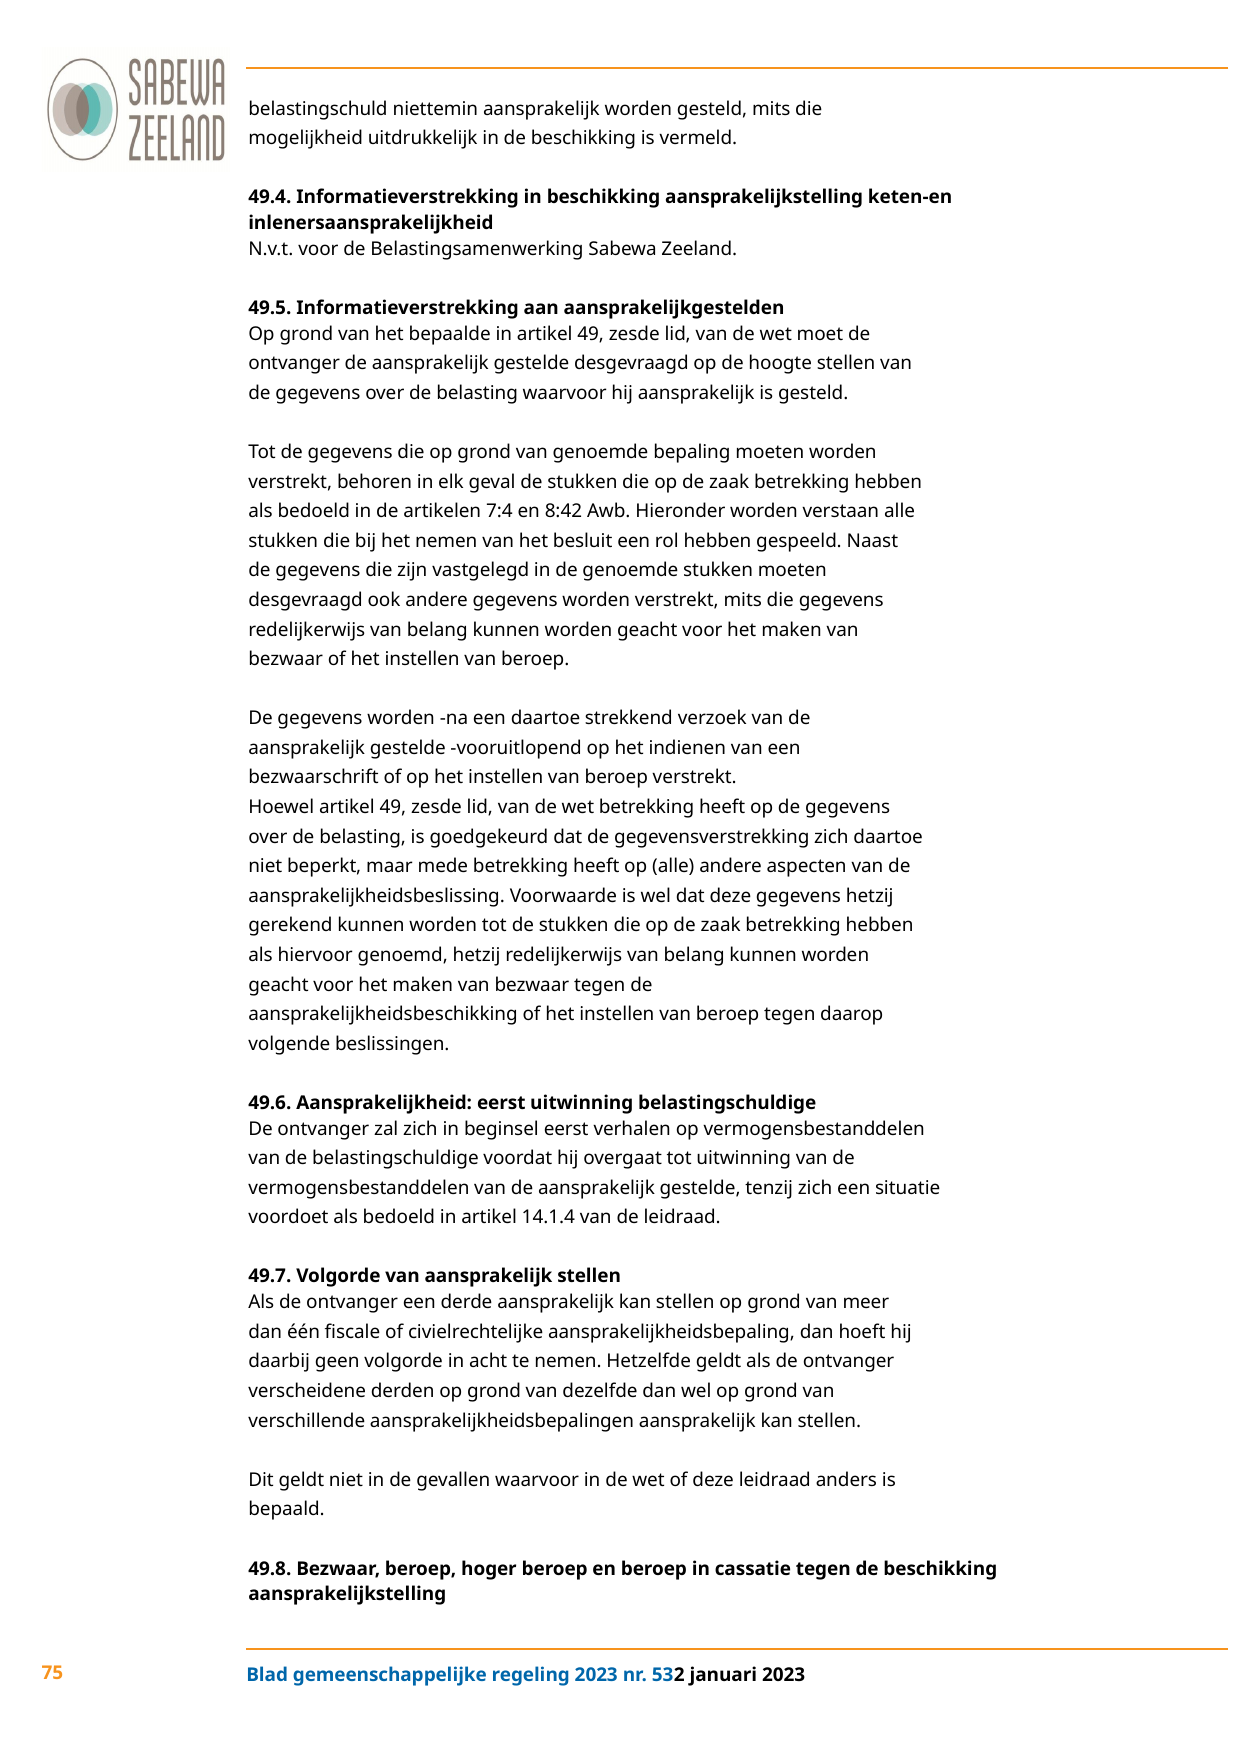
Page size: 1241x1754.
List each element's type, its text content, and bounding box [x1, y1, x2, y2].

text 49.8. Bezwaar, beroep, hoger beroep en beroep in cassatie tegen de beschikking aansprakelijkstelling [248, 1555, 1152, 1606]
text Dit geldt niet in de gevallen waarvoor in de wet of deze leidraad anders is [248, 1466, 1152, 1492]
picture [41, 47, 231, 172]
text verschillende aansprakelijkheidsbepalingen aansprakelijk kan stellen. [248, 1407, 1152, 1432]
text De gegevens worden -na een daartoe strekkend verzoek van de [248, 704, 1152, 730]
text Op grond van het bepaalde in artikel 49, zesde lid, van de wet moet de [248, 320, 1152, 346]
text 49.4. Informatieverstrekking in beschikking aansprakelijkstelling keten-en inlenersaansprakelijkheid [248, 183, 1152, 235]
text Hoewel artikel 49, zesde lid, van de wet betrekking heeft op de gegevens [248, 793, 1152, 819]
text bezwaarschrift of op het instellen van beroep verstrekt. [248, 764, 1152, 789]
text dan één fiscale of civielrechtelijke aansprakelijkheidsbepaling, dan hoeft hij [248, 1318, 1152, 1344]
text over de belasting, is goedgekeurd dat de gegevensverstrekking zich daartoe [248, 823, 1152, 848]
text bezwaar of het instellen van beroep. [248, 645, 1152, 671]
text de gegevens die zijn vastgelegd in de genoemde stukken moeten [248, 557, 1152, 582]
text volgende beslissingen. [248, 1030, 1152, 1056]
text desgevraagd ook andere gegevens worden verstrekt, mits die gegevens [248, 586, 1152, 612]
text Tot de gegevens die op grond van genoemde bepaling moeten worden [248, 438, 1152, 464]
text aansprakelijkheidsbeschikking of het instellen van beroep tegen daarop [248, 1000, 1152, 1026]
text redelijkerwijs van belang kunnen worden geacht voor het maken van [248, 616, 1152, 641]
text N.v.t. voor de Belastingsamenwerking Sabewa Zeeland. [248, 235, 1152, 261]
text aansprakelijk gestelde -vooruitlopend op het indienen van een [248, 734, 1152, 760]
text niet beperkt, maar mede betrekking heeft op (alle) andere aspecten van de [248, 852, 1152, 878]
text voordoet als bedoeld in artikel 14.1.4 van de leidraad. [248, 1203, 1152, 1229]
text ontvanger de aansprakelijk gestelde desgevraagd op de hoogte stellen van [248, 349, 1152, 375]
text De ontvanger zal zich in beginsel eerst verhalen op vermogensbestanddelen [248, 1115, 1152, 1141]
text belastingschuld niettemin aansprakelijk worden gesteld, mits die [248, 95, 1152, 121]
text aansprakelijkheidsbeslissing. Voorwaarde is wel dat deze gegevens hetzij [248, 882, 1152, 908]
text 49.5. Informatieverstrekking aan aansprakelijkgestelden [248, 294, 1152, 320]
text 49.6. Aansprakelijkheid: eerst uitwinning belastingschuldige [248, 1089, 1152, 1115]
text de gegevens over de belasting waarvoor hij aansprakelijk is gesteld. [248, 379, 1152, 405]
text geacht voor het maken van bezwaar tegen de [248, 971, 1152, 996]
text als hiervoor genoemd, hetzij redelijkerwijs van belang kunnen worden [248, 941, 1152, 967]
text daarbij geen volgorde in acht te nemen. Hetzelfde geldt als de ontvanger [248, 1348, 1152, 1373]
text Als de ontvanger een derde aansprakelijk kan stellen op grond van meer [248, 1288, 1152, 1314]
text verscheidene derden op grond van dezelfde dan wel op grond van [248, 1377, 1152, 1403]
text 49.7. Volgorde van aansprakelijk stellen [248, 1263, 1152, 1288]
text mogelijkheid uitdrukkelijk in de beschikking is vermeld. [248, 124, 1152, 150]
text stukken die bij het nemen van het besluit een rol hebben gespeeld. Naast [248, 527, 1152, 553]
text gerekend kunnen worden tot de stukken die op de zaak betrekking hebben [248, 912, 1152, 937]
text bepaald. [248, 1496, 1152, 1521]
text verstrekt, behoren in elk geval de stukken die op de zaak betrekking hebben [248, 468, 1152, 493]
text van de belastingschuldige voordat hij overgaat tot uitwinning van de [248, 1144, 1152, 1170]
text als bedoeld in de artikelen 7:4 en 8:42 Awb. Hieronder worden verstaan alle [248, 497, 1152, 523]
text vermogensbestanddelen van de aansprakelijk gestelde, tenzij zich een situatie [248, 1174, 1152, 1200]
